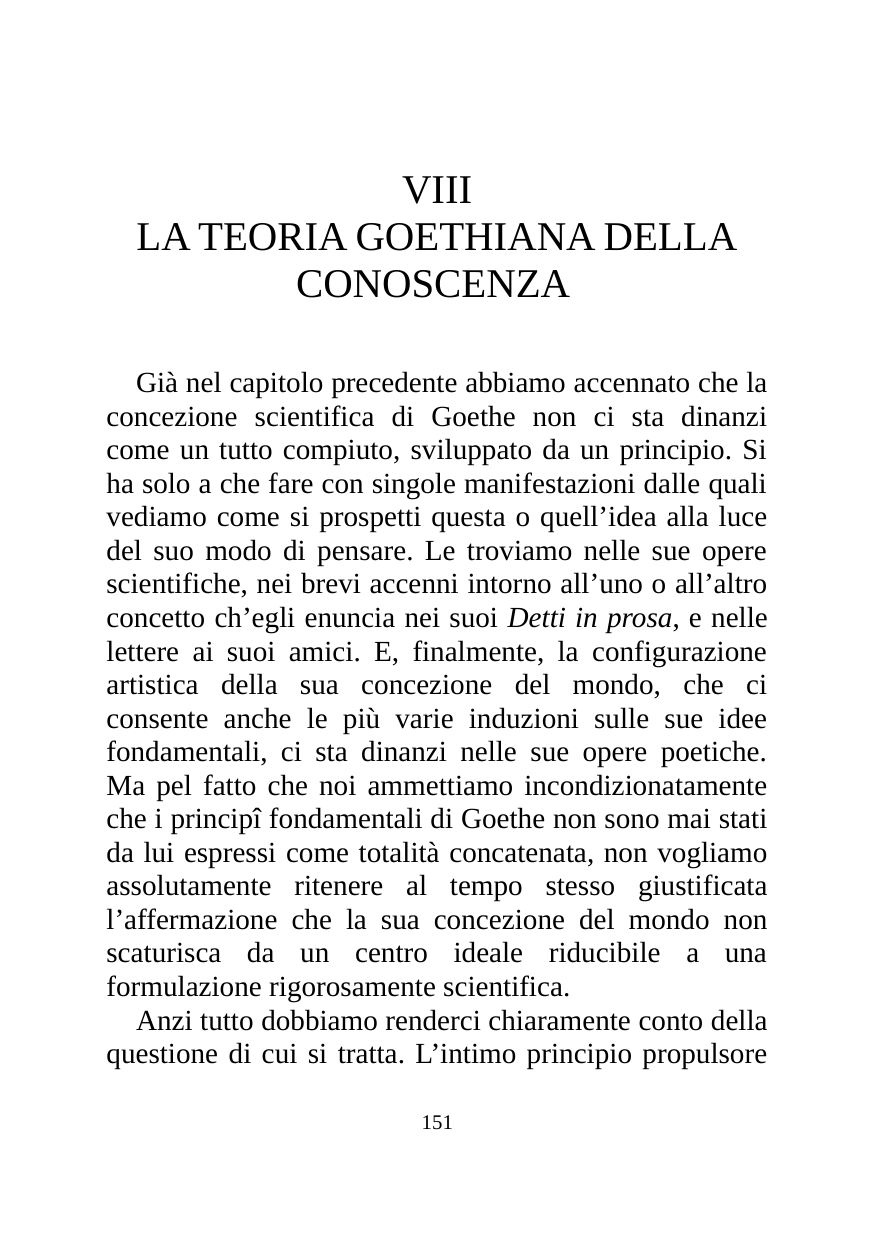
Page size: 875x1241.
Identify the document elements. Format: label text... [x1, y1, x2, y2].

text Anzi tutto dobbiamo renderci chiaramente conto della questione di cui si tratta. L’intimo principio propulsore [106, 1003, 768, 1070]
text Già nel capitolo precedente abbiamo accennato che la concezione scientifica di Goethe non ci sta dinanzi come un tutto compiuto, sviluppato da un principio. Si ha solo a che fare con singole manifestazioni dalle quali vediamo come si prospetti questa o quell’idea alla luce del suo modo di pensare. Le troviamo nelle sue opere scientifiche, nei brevi accenni intorno all’uno o all’altro concetto ch’egli enuncia nei suoi Detti in prosa, e nelle lettere ai suoi amici. E, finalmente, la configurazione artistica della sua concezione del mondo, che ci consente anche le più varie induzioni sulle sue idee fondamentali, ci sta dinanzi nelle sue opere poetiche. Ma pel fatto che noi ammettiamo incondizionatamente che i principî fondamentali di Goethe non sono mai stati da lui espressi come totalità concatenata, non vogliamo assolutamente ritenere al tempo stesso giustificata l’affermazione che la sua concezione del mondo non scaturisca da un centro ideale riducibile a una formulazione rigorosamente scientifica. [106, 365, 768, 1003]
subtitle VIII LA TEORIA GOETHIANA DELLA CONOSCENZA [106, 165, 768, 306]
